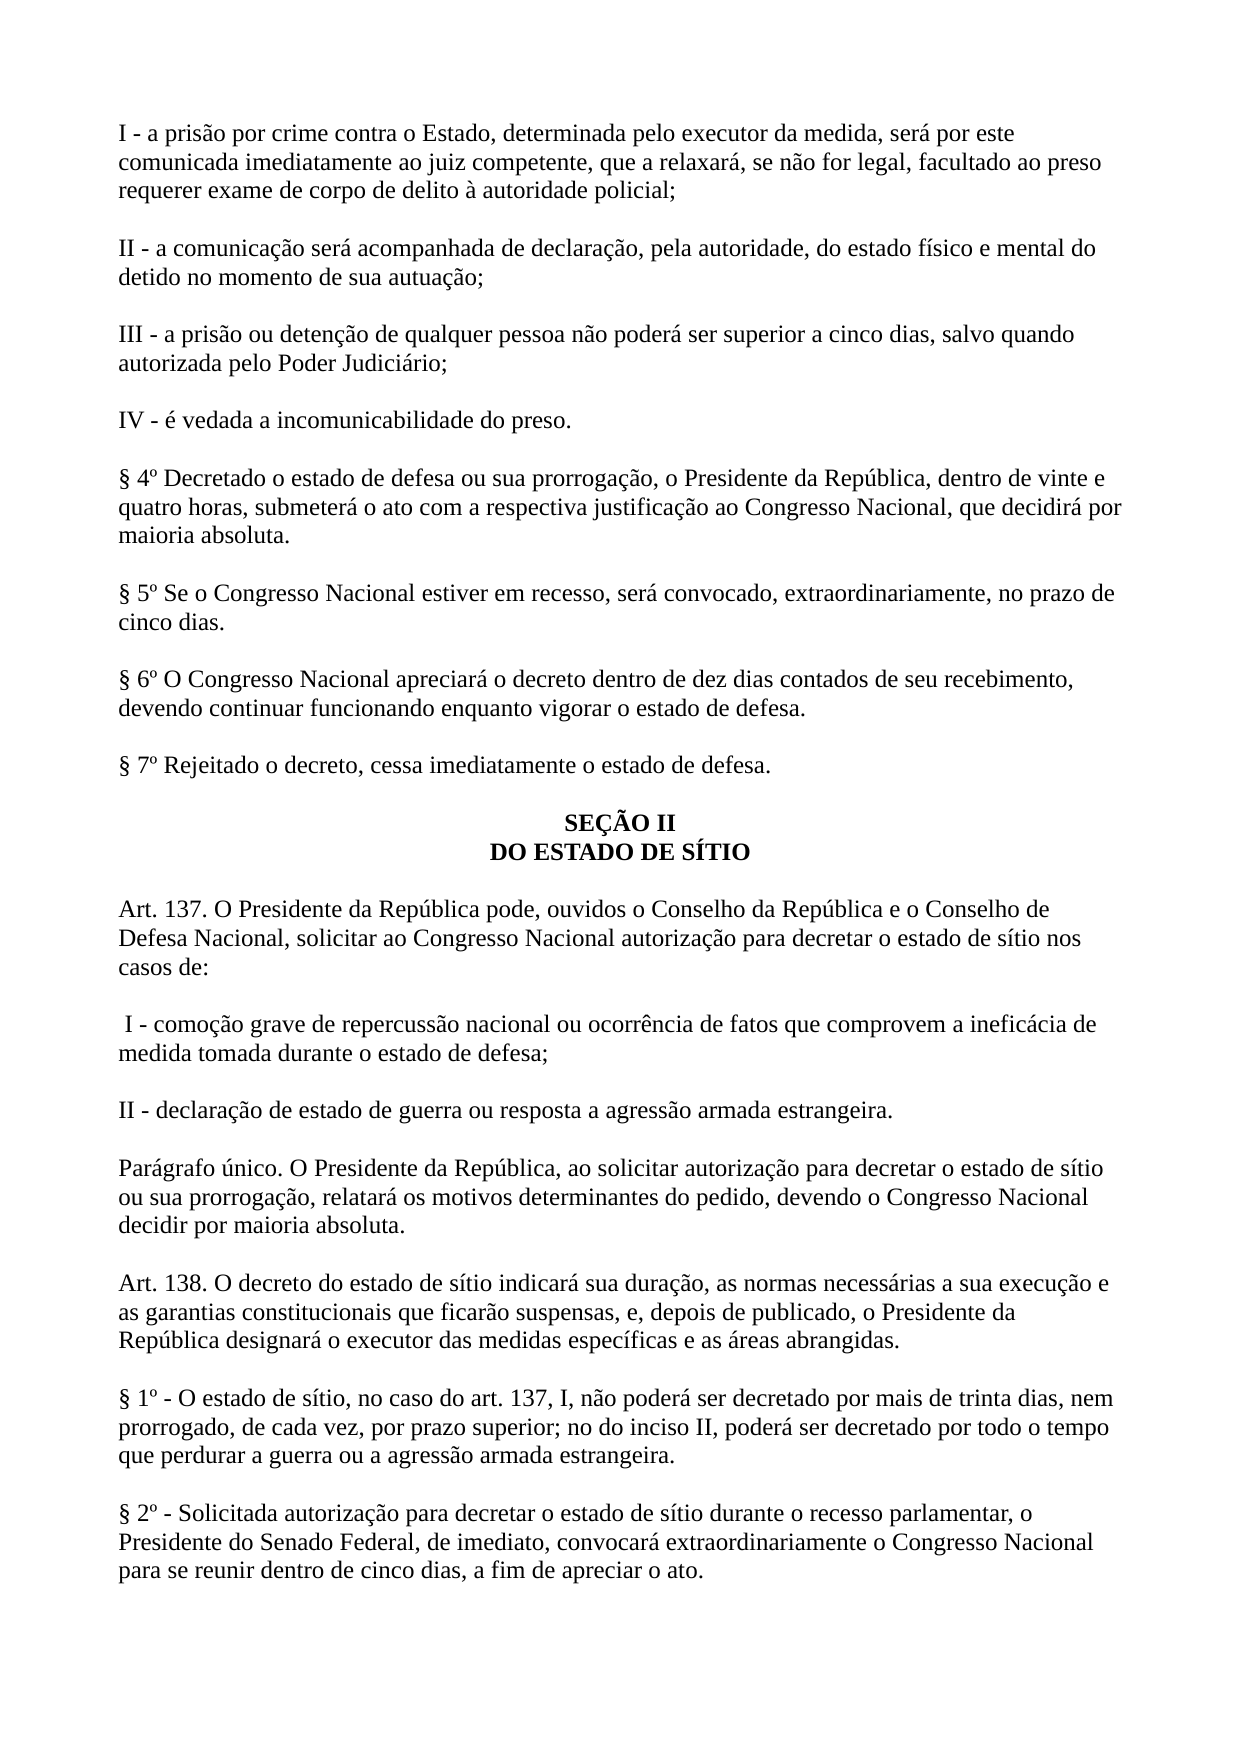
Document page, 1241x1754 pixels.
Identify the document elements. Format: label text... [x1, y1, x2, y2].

text I - a prisão por crime contra o Estado, determinada pelo executor da medida, será por este comunicada imediatamente ao juiz competente, que a relaxará, se não for legal, facultado ao preso requerer exame de corpo de delito à autoridade policial; [118, 118, 1122, 204]
text § 2º - Solicitada autorização para decretar o estado de sítio durante o recesso parlamentar, o Presidente do Senado Federal, de imediato, convocará extraordinariamente o Congresso Nacional para se reunir dentro de cinco dias, a fim de apreciar o ato. [118, 1498, 1122, 1584]
text § 1º - O estado de sítio, no caso do art. 137, I, não poderá ser decretado por mais de trinta dias, nem prorrogado, de cada vez, por prazo superior; no do inciso II, poderá ser decretado por todo o tempo que perdurar a guerra ou a agressão armada estrangeira. [118, 1383, 1122, 1469]
text II - a comunicação será acompanhada de declaração, pela autoridade, do estado físico e mental do detido no momento de sua autuação; [118, 233, 1122, 291]
text IV - é vedada a incomunicabilidade do preso. [118, 406, 1122, 434]
text III - a prisão ou detenção de qualquer pessoa não poderá ser superior a cinco dias, salvo quando autorizada pelo Poder Judiciário; [118, 319, 1122, 377]
text Art. 137. O Presidente da República pode, ouvidos o Conselho da República e o Conselho de Defesa Nacional, solicitar ao Congresso Nacional autorização para decretar o estado de sítio nos casos de: [118, 894, 1122, 981]
text I - comoção grave de repercussão nacional ou ocorrência de fatos que comprovem a ineficácia de medida tomada durante o estado de defesa; [118, 1009, 1122, 1067]
text SEÇÃO II [118, 808, 1122, 837]
text II - declaração de estado de guerra ou resposta a agressão armada estrangeira. [118, 1096, 1122, 1124]
text DO ESTADO DE SÍTIO [118, 837, 1122, 866]
text § 7º Rejeitado o decreto, cessa imediatamente o estado de defesa. [118, 751, 1122, 779]
text § 4º Decretado o estado de defesa ou sua prorrogação, o Presidente da República, dentro de vinte e quatro horas, submeterá o ato com a respectiva justificação ao Congresso Nacional, que decidirá por maioria absoluta. [118, 463, 1122, 549]
text § 6º O Congresso Nacional apreciará o decreto dentro de dez dias contados de seu recebimento, devendo continuar funcionando enquanto vigorar o estado de defesa. [118, 664, 1122, 722]
text Parágrafo único. O Presidente da República, ao solicitar autorização para decretar o estado de sítio ou sua prorrogação, relatará os motivos determinantes do pedido, devendo o Congresso Nacional decidir por maioria absoluta. [118, 1153, 1122, 1239]
text Art. 138. O decreto do estado de sítio indicará sua duração, as normas necessárias a sua execução e as garantias constitucionais que ficarão suspensas, e, depois de publicado, o Presidente da República designará o executor das medidas específicas e as áreas abrangidas. [118, 1268, 1122, 1354]
text § 5º Se o Congresso Nacional estiver em recesso, será convocado, extraordinariamente, no prazo de cinco dias. [118, 578, 1122, 636]
